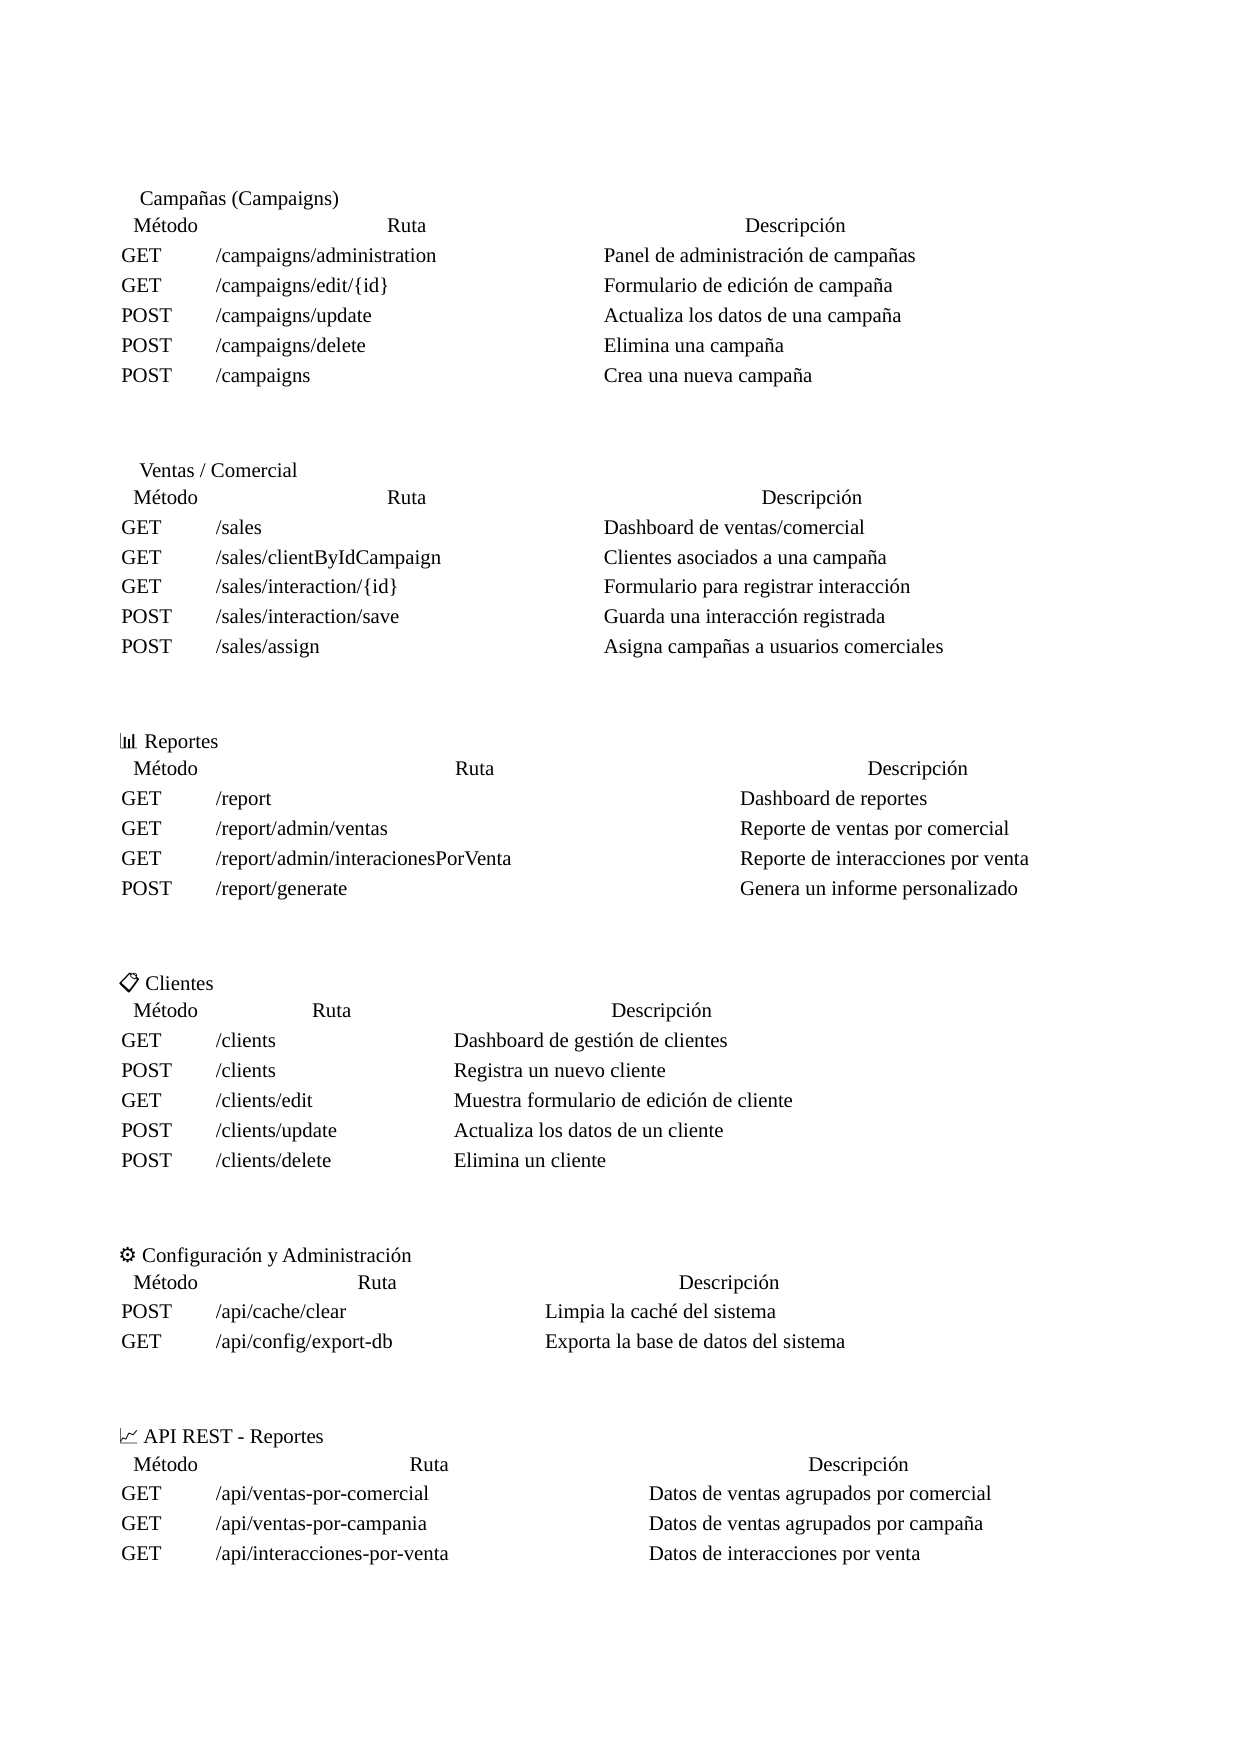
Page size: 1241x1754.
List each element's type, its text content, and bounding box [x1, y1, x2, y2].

table_cell POST [118, 1115, 213, 1144]
table_cell GET [118, 240, 213, 270]
table_cell GET [118, 542, 213, 572]
table_cell GET [118, 843, 213, 873]
table_cell Guarda una interacción registrada [601, 601, 1023, 631]
table_cell Reporte de ventas por comercial [737, 813, 1098, 843]
subtitle 📋 Clientes [118, 971, 1122, 995]
table_cell /clients/edit [213, 1085, 451, 1115]
table_cell Limpia la caché del sistema [542, 1297, 916, 1326]
table_cell /sales/interaction/save [213, 601, 601, 631]
table_cell /api/interacciones-por-venta [213, 1538, 646, 1568]
table_cell /sales/interaction/{id} [213, 572, 601, 601]
table_header Ruta [213, 995, 451, 1025]
table_header Ruta [213, 754, 737, 783]
table_cell /campaigns/administration [213, 240, 601, 270]
table_cell POST [118, 873, 213, 903]
table_cell /api/config/export-db [213, 1326, 542, 1356]
table_cell /clients [213, 1055, 451, 1085]
table_cell Reporte de interacciones por venta [737, 843, 1098, 873]
table_cell Asigna campañas a usuarios comerciales [601, 631, 1023, 661]
table_cell POST [118, 1297, 213, 1326]
table_cell POST [118, 330, 213, 360]
table_cell GET [118, 270, 213, 300]
table_cell GET [118, 572, 213, 601]
table_header Ruta [213, 482, 601, 512]
table_header Descripción [601, 210, 990, 240]
table_cell Dashboard de reportes [737, 783, 1098, 813]
table_cell Actualiza los datos de una campaña [601, 300, 990, 330]
table_cell GET [118, 512, 213, 542]
table_cell /clients/delete [213, 1145, 451, 1174]
table_cell /report/generate [213, 873, 737, 903]
table_header Ruta [213, 1449, 646, 1478]
table_cell Actualiza los datos de un cliente [451, 1115, 872, 1144]
table_cell Datos de ventas agrupados por comercial [646, 1479, 1071, 1508]
table_cell POST [118, 631, 213, 661]
table_cell Formulario para registrar interacción [601, 572, 1023, 601]
table_cell GET [118, 1085, 213, 1115]
table_cell Exporta la base de datos del sistema [542, 1326, 916, 1356]
subtitle 📊 Reportes [118, 729, 1122, 753]
table_cell GET [118, 1326, 213, 1356]
table_cell Elimina una campaña [601, 330, 990, 360]
table_cell /api/ventas-por-campania [213, 1508, 646, 1538]
table_header Método [118, 1449, 213, 1478]
table_header Método [118, 482, 213, 512]
table_cell GET [118, 1508, 213, 1538]
table_header Método [118, 754, 213, 783]
table_cell POST [118, 360, 213, 390]
table_cell /sales/assign [213, 631, 601, 661]
table_cell POST [118, 1145, 213, 1174]
table_cell /clients [213, 1025, 451, 1055]
table_cell Dashboard de gestión de clientes [451, 1025, 872, 1055]
table_cell Datos de interacciones por venta [646, 1538, 1071, 1568]
table_cell Crea una nueva campaña [601, 360, 990, 390]
table_cell /campaigns/delete [213, 330, 601, 360]
table_cell /api/ventas-por-comercial [213, 1479, 646, 1508]
table_cell POST [118, 300, 213, 330]
table_cell /report/admin/interacionesPorVenta [213, 843, 737, 873]
table_header Descripción [737, 754, 1098, 783]
table_cell Genera un informe personalizado [737, 873, 1098, 903]
table_cell /campaigns/edit/{id} [213, 270, 601, 300]
table_header Descripción [601, 482, 1023, 512]
table_header Descripción [542, 1267, 916, 1297]
table_cell Elimina un cliente [451, 1145, 872, 1174]
table_cell /report [213, 783, 737, 813]
table_cell POST [118, 601, 213, 631]
table_cell /clients/update [213, 1115, 451, 1144]
subtitle 💼 Ventas / Comercial [118, 458, 1122, 482]
table_cell /sales [213, 512, 601, 542]
table_cell GET [118, 1479, 213, 1508]
table_header Método [118, 995, 213, 1025]
table_cell /report/admin/ventas [213, 813, 737, 843]
table_cell /campaigns [213, 360, 601, 390]
table_cell Datos de ventas agrupados por campaña [646, 1508, 1071, 1538]
table_cell Registra un nuevo cliente [451, 1055, 872, 1085]
table_cell /sales/clientByIdCampaign [213, 542, 601, 572]
table_header Método [118, 1267, 213, 1297]
table_cell /campaigns/update [213, 300, 601, 330]
subtitle ⚙️ Configuración y Administración [118, 1243, 1122, 1267]
table_cell GET [118, 1538, 213, 1568]
table_cell Dashboard de ventas/comercial [601, 512, 1023, 542]
table_header Ruta [213, 210, 601, 240]
table_cell GET [118, 1025, 213, 1055]
table_header Método [118, 210, 213, 240]
table_cell Panel de administración de campañas [601, 240, 990, 270]
subtitle 📈 API REST - Reportes [118, 1424, 1122, 1448]
table_cell GET [118, 783, 213, 813]
table_cell Formulario de edición de campaña [601, 270, 990, 300]
table_cell Clientes asociados a una campaña [601, 542, 1023, 572]
subtitle 🎯 Campañas (Campaigns) [118, 186, 1122, 210]
table_cell /api/cache/clear [213, 1297, 542, 1326]
table_cell Muestra formulario de edición de cliente [451, 1085, 872, 1115]
table_header Descripción [646, 1449, 1071, 1478]
table_header Ruta [213, 1267, 542, 1297]
table_header Descripción [451, 995, 872, 1025]
table_cell POST [118, 1055, 213, 1085]
table_cell GET [118, 813, 213, 843]
